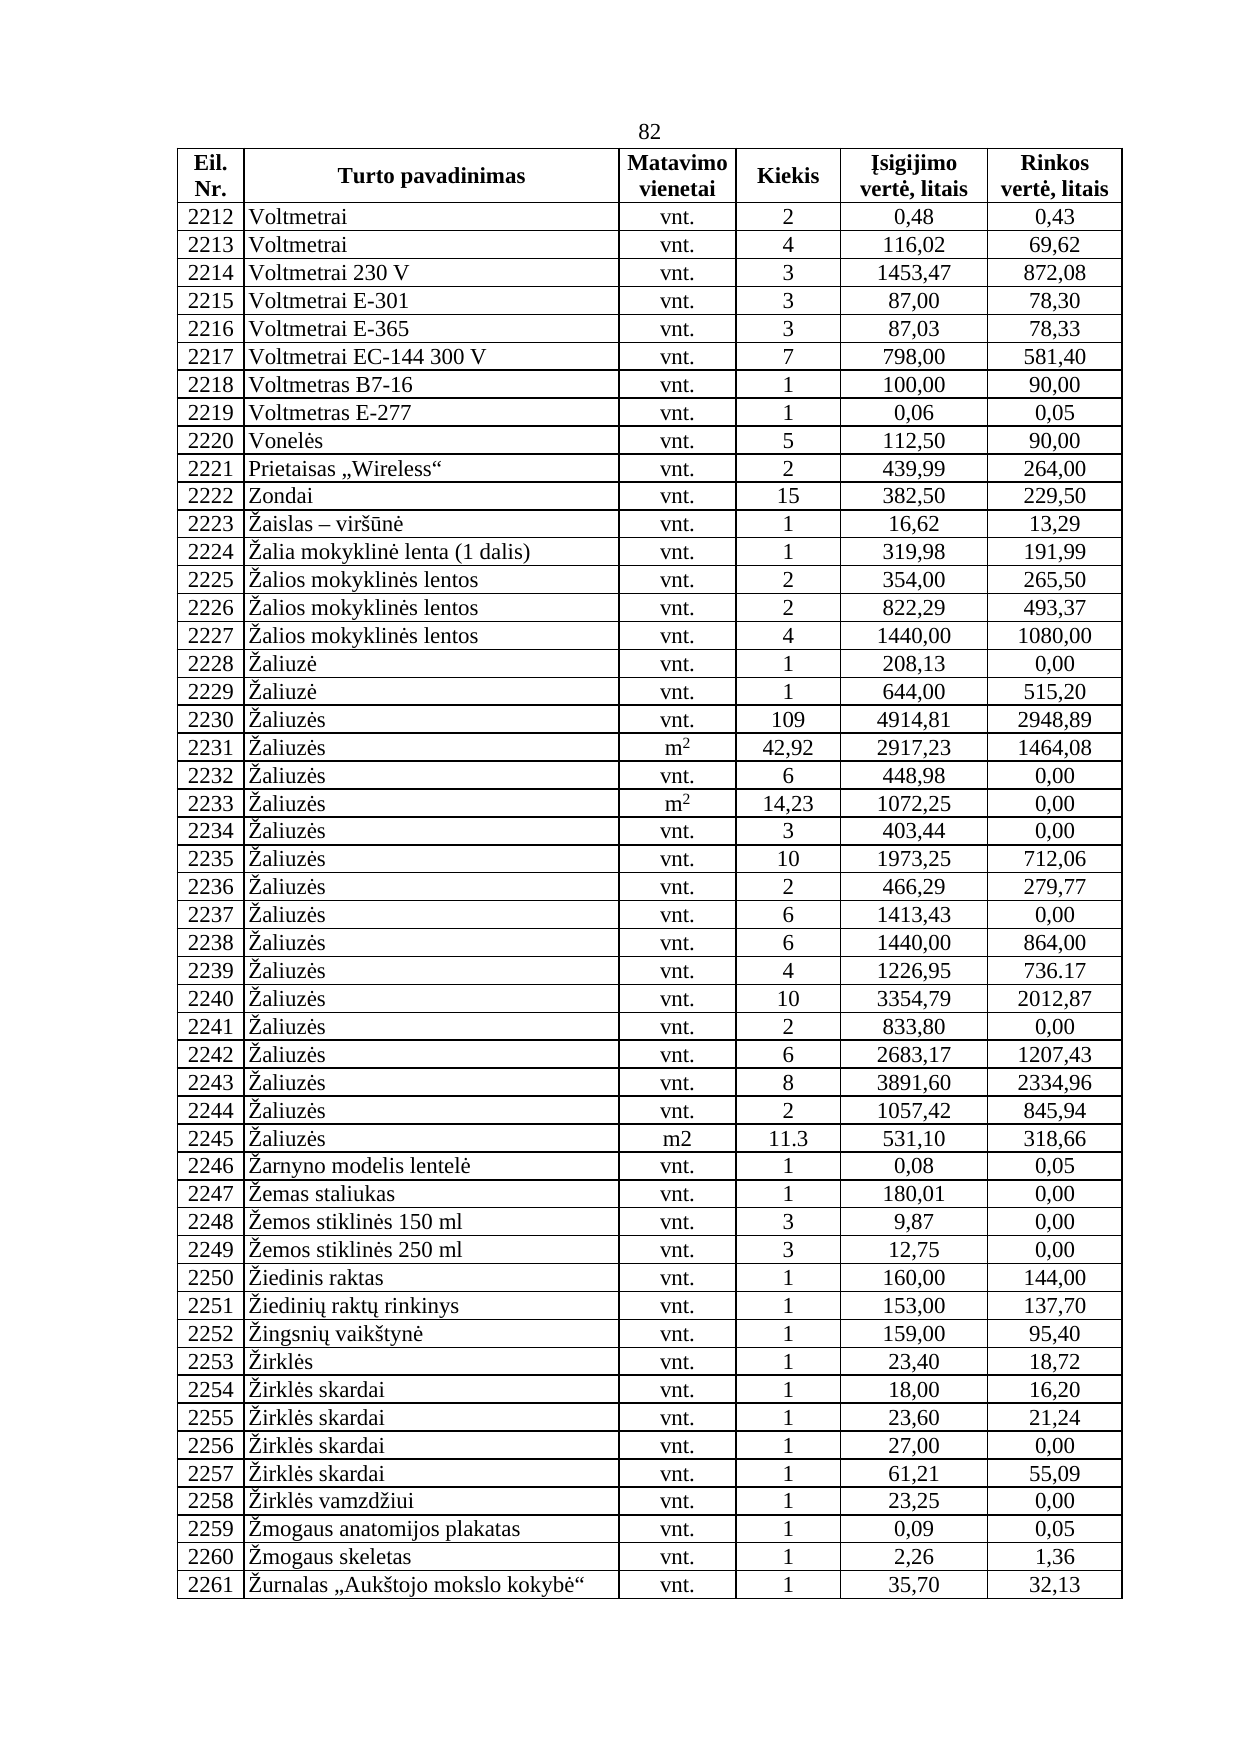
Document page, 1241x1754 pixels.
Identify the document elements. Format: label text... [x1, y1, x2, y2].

table_cell 2228 [178, 650, 243, 676]
table_cell 0,05 [988, 1516, 1121, 1542]
table_cell 3354,79 [841, 985, 987, 1011]
table_cell vnt. [620, 455, 735, 481]
table_cell 3 [737, 818, 840, 844]
table_cell Žaislas – viršūnė [245, 511, 618, 537]
table_cell Žaliuzės [245, 1013, 618, 1039]
table_cell 4914,81 [841, 706, 987, 732]
table_cell 2245 [178, 1125, 243, 1151]
table_cell 2249 [178, 1236, 243, 1263]
table_cell 6 [737, 929, 840, 956]
table_cell 0,00 [988, 1013, 1121, 1039]
table_cell 2240 [178, 985, 243, 1011]
table_cell 318,66 [988, 1125, 1121, 1151]
table_cell 2261 [178, 1571, 243, 1598]
table_cell Žaliuzės [245, 790, 618, 816]
table_cell 2244 [178, 1097, 243, 1123]
table_cell 2217 [178, 343, 243, 369]
table_cell 531,10 [841, 1125, 987, 1151]
table_cell 1 [737, 1292, 840, 1318]
table_cell vnt. [620, 1153, 735, 1179]
table_header Įsigijimo vertė, litais [841, 149, 987, 202]
table_cell 4 [737, 231, 840, 258]
table_cell 2212 [178, 203, 243, 230]
table_cell 2 [737, 455, 840, 481]
table_cell Žirklės skardai [245, 1460, 618, 1486]
table_cell 644,00 [841, 678, 987, 704]
table_cell 1 [737, 1348, 840, 1374]
table_cell 32,13 [988, 1571, 1121, 1598]
table_cell 1 [737, 1181, 840, 1207]
table_cell Žirklės [245, 1348, 618, 1374]
table_cell 21,24 [988, 1404, 1121, 1430]
table_cell Žalios mokyklinės lentos [245, 566, 618, 593]
table_cell 95,40 [988, 1320, 1121, 1346]
table_cell 1 [737, 399, 840, 425]
table_cell 2248 [178, 1208, 243, 1235]
table_cell 2214 [178, 259, 243, 286]
table_cell 2259 [178, 1516, 243, 1542]
table_cell vnt. [620, 1069, 735, 1095]
table_cell 2224 [178, 538, 243, 565]
table_cell vnt. [620, 762, 735, 788]
table_cell 23,40 [841, 1348, 987, 1374]
table_cell 1973,25 [841, 846, 987, 872]
table_cell 2226 [178, 594, 243, 621]
table_cell 0,48 [841, 203, 987, 230]
table_cell 2237 [178, 901, 243, 928]
table_cell 27,00 [841, 1432, 987, 1458]
table_header Rinkos vertė, litais [988, 149, 1121, 202]
table_cell vnt. [620, 1041, 735, 1067]
table_cell Žemas staliukas [245, 1181, 618, 1207]
table_cell 2234 [178, 818, 243, 844]
table_cell 69,62 [988, 231, 1121, 258]
table_cell 0,00 [988, 818, 1121, 844]
table_cell Žiedinių raktų rinkinys [245, 1292, 618, 1318]
table_cell 0,08 [841, 1153, 987, 1179]
table_cell Žalia mokyklinė lenta (1 dalis) [245, 538, 618, 565]
table_cell Voltmetrai E-365 [245, 315, 618, 341]
table_cell 864,00 [988, 929, 1121, 956]
table_cell Vonelės [245, 427, 618, 453]
table_cell 208,13 [841, 650, 987, 676]
table_cell 1 [737, 650, 840, 676]
table_cell 4 [737, 622, 840, 648]
table_cell 11.3 [737, 1125, 840, 1151]
table_cell 2250 [178, 1264, 243, 1291]
table_cell 2215 [178, 287, 243, 313]
table_cell vnt. [620, 1404, 735, 1430]
table_cell Žaliuzės [245, 985, 618, 1011]
table_cell 0,05 [988, 1153, 1121, 1179]
table_cell 12,75 [841, 1236, 987, 1263]
table_cell Žaliuzės [245, 818, 618, 844]
table_cell vnt. [620, 427, 735, 453]
table_cell Žmogaus anatomijos plakatas [245, 1516, 618, 1542]
table_cell 0,00 [988, 1208, 1121, 1235]
table_cell 1 [737, 371, 840, 397]
table_cell vnt. [620, 1571, 735, 1598]
table_cell 1 [737, 1571, 840, 1598]
table_cell vnt. [620, 1516, 735, 1542]
table_cell 2257 [178, 1460, 243, 1486]
table_cell 2 [737, 1097, 840, 1123]
table_cell 180,01 [841, 1181, 987, 1207]
table_cell 42,92 [737, 734, 840, 760]
table_cell Žarnyno modelis lentelė [245, 1153, 618, 1179]
table_cell 2251 [178, 1292, 243, 1318]
table_cell 264,00 [988, 455, 1121, 481]
table_cell 2258 [178, 1488, 243, 1514]
table_cell vnt. [620, 483, 735, 509]
table_cell 112,50 [841, 427, 987, 453]
table_cell 2252 [178, 1320, 243, 1346]
table_cell Žalios mokyklinės lentos [245, 594, 618, 621]
table_cell 1207,43 [988, 1041, 1121, 1067]
table_cell 1464,08 [988, 734, 1121, 760]
table_cell 0,09 [841, 1516, 987, 1542]
table_cell 4 [737, 957, 840, 983]
table_cell 1453,47 [841, 259, 987, 286]
table_cell 8 [737, 1069, 840, 1095]
table_cell 872,08 [988, 259, 1121, 286]
table_cell 2260 [178, 1543, 243, 1570]
table_cell 382,50 [841, 483, 987, 509]
table_cell Žaliuzės [245, 957, 618, 983]
table_cell 1413,43 [841, 901, 987, 928]
table_cell 2230 [178, 706, 243, 732]
table_cell 18,72 [988, 1348, 1121, 1374]
table_cell 100,00 [841, 371, 987, 397]
table_cell 2246 [178, 1153, 243, 1179]
table_cell 18,00 [841, 1376, 987, 1402]
table_cell 2213 [178, 231, 243, 258]
table_cell 798,00 [841, 343, 987, 369]
table_cell 265,50 [988, 566, 1121, 593]
table_cell 78,33 [988, 315, 1121, 341]
table_cell 23,60 [841, 1404, 987, 1430]
table_cell 2216 [178, 315, 243, 341]
table_cell 2948,89 [988, 706, 1121, 732]
table_cell 159,00 [841, 1320, 987, 1346]
table_cell Voltmetrai E-301 [245, 287, 618, 313]
table_cell Žaliuzės [245, 873, 618, 900]
table_cell Žiedinis raktas [245, 1264, 618, 1291]
table_cell 2253 [178, 1348, 243, 1374]
table_cell vnt. [620, 846, 735, 872]
table_cell 2255 [178, 1404, 243, 1430]
table_cell 493,37 [988, 594, 1121, 621]
table_cell Žaliuzė [245, 650, 618, 676]
table_cell 116,02 [841, 231, 987, 258]
table_cell 137,70 [988, 1292, 1121, 1318]
table_cell 2241 [178, 1013, 243, 1039]
table_cell 7 [737, 343, 840, 369]
table_cell vnt. [620, 901, 735, 928]
table_cell 1 [737, 1543, 840, 1570]
table_cell 0,00 [988, 762, 1121, 788]
table_cell 3 [737, 1208, 840, 1235]
table_cell 2235 [178, 846, 243, 872]
table_cell 2683,17 [841, 1041, 987, 1067]
table_cell vnt. [620, 566, 735, 593]
table_cell 109 [737, 706, 840, 732]
table_cell vnt. [620, 315, 735, 341]
table_cell Žaliuzės [245, 706, 618, 732]
table_cell Žaliuzės [245, 929, 618, 956]
table_cell 10 [737, 985, 840, 1011]
table_cell Žaliuzės [245, 901, 618, 928]
table_cell 2223 [178, 511, 243, 537]
table_cell 1 [737, 1516, 840, 1542]
table_cell vnt. [620, 957, 735, 983]
table_cell 712,06 [988, 846, 1121, 872]
table_cell 87,00 [841, 287, 987, 313]
table_cell 2219 [178, 399, 243, 425]
table_cell 0,43 [988, 203, 1121, 230]
table_cell Žaliuzės [245, 1041, 618, 1067]
table_cell 1 [737, 1264, 840, 1291]
table_header Turto pavadinimas [245, 149, 618, 202]
table_cell Zondai [245, 483, 618, 509]
table_cell 2 [737, 566, 840, 593]
table_cell 354,00 [841, 566, 987, 593]
table_cell Žaliuzės [245, 734, 618, 760]
table_cell 2254 [178, 1376, 243, 1402]
table_cell 2012,87 [988, 985, 1121, 1011]
table_cell 2242 [178, 1041, 243, 1067]
table_cell Žingsnių vaikštynė [245, 1320, 618, 1346]
table_cell 1 [737, 538, 840, 565]
table_cell Prietaisas „Wireless“ [245, 455, 618, 481]
table_cell 2334,96 [988, 1069, 1121, 1095]
table_cell 1 [737, 1376, 840, 1402]
table_cell 6 [737, 901, 840, 928]
table_cell 0,00 [988, 650, 1121, 676]
table_cell 1 [737, 1432, 840, 1458]
table_cell 2243 [178, 1069, 243, 1095]
table_cell 439,99 [841, 455, 987, 481]
table_cell 1 [737, 1460, 840, 1486]
table_cell vnt. [620, 1236, 735, 1263]
table_cell 581,40 [988, 343, 1121, 369]
table_cell 55,09 [988, 1460, 1121, 1486]
table_cell Žirklės skardai [245, 1432, 618, 1458]
table_cell 14,23 [737, 790, 840, 816]
table_cell 2229 [178, 678, 243, 704]
table_cell Žalios mokyklinės lentos [245, 622, 618, 648]
table_cell 3891,60 [841, 1069, 987, 1095]
table_cell vnt. [620, 1013, 735, 1039]
table_cell 16,20 [988, 1376, 1121, 1402]
table_cell 35,70 [841, 1571, 987, 1598]
table_cell 1440,00 [841, 929, 987, 956]
table_cell 845,94 [988, 1097, 1121, 1123]
table_cell 403,44 [841, 818, 987, 844]
table_cell 1 [737, 1320, 840, 1346]
table_cell 90,00 [988, 427, 1121, 453]
table_cell vnt. [620, 1320, 735, 1346]
table_cell 0,00 [988, 790, 1121, 816]
table_cell vnt. [620, 231, 735, 258]
table_cell 10 [737, 846, 840, 872]
table_cell Voltmetrai 230 V [245, 259, 618, 286]
table_cell Voltmetrai [245, 203, 618, 230]
table_cell 9,87 [841, 1208, 987, 1235]
table_cell 1 [737, 1488, 840, 1514]
table_cell 229,50 [988, 483, 1121, 509]
table_cell 0,00 [988, 1181, 1121, 1207]
table_cell 2 [737, 1013, 840, 1039]
table_cell Voltmetras B7-16 [245, 371, 618, 397]
table_cell 16,62 [841, 511, 987, 537]
table_cell 1226,95 [841, 957, 987, 983]
table_cell m2 [620, 734, 735, 760]
table_header Eil. Nr. [178, 149, 243, 202]
table_cell 0,05 [988, 399, 1121, 425]
table_cell vnt. [620, 622, 735, 648]
table_cell 0,00 [988, 1432, 1121, 1458]
table_cell vnt. [620, 1264, 735, 1291]
table_cell 1 [737, 511, 840, 537]
table_cell 2236 [178, 873, 243, 900]
table_cell m2 [620, 1125, 735, 1151]
table_cell 2221 [178, 455, 243, 481]
table_cell Žemos stiklinės 250 ml [245, 1236, 618, 1263]
table_cell 1072,25 [841, 790, 987, 816]
table_cell Žmogaus skeletas [245, 1543, 618, 1570]
table_cell vnt. [620, 594, 735, 621]
table_cell 2222 [178, 483, 243, 509]
table_cell 2232 [178, 762, 243, 788]
table_cell 833,80 [841, 1013, 987, 1039]
table_cell 2225 [178, 566, 243, 593]
table_cell 78,30 [988, 287, 1121, 313]
table_cell vnt. [620, 1543, 735, 1570]
table_cell 2239 [178, 957, 243, 983]
table_cell vnt. [620, 1376, 735, 1402]
table_cell 279,77 [988, 873, 1121, 900]
table_cell Žaliuzės [245, 1097, 618, 1123]
table_cell 153,00 [841, 1292, 987, 1318]
table_cell Žirklės vamzdžiui [245, 1488, 618, 1514]
table_cell 1080,00 [988, 622, 1121, 648]
table_cell 90,00 [988, 371, 1121, 397]
table_cell 1440,00 [841, 622, 987, 648]
table_cell vnt. [620, 287, 735, 313]
table_cell 2247 [178, 1181, 243, 1207]
table_cell vnt. [620, 371, 735, 397]
table_cell vnt. [620, 873, 735, 900]
table_cell Žaliuzė [245, 678, 618, 704]
table_cell 1 [737, 1153, 840, 1179]
table_cell Žirklės skardai [245, 1404, 618, 1430]
table_cell vnt. [620, 1488, 735, 1514]
table_cell 3 [737, 1236, 840, 1263]
table_cell m2 [620, 790, 735, 816]
table_cell vnt. [620, 399, 735, 425]
table_cell vnt. [620, 1292, 735, 1318]
table_cell 3 [737, 259, 840, 286]
table_cell 0,00 [988, 1488, 1121, 1514]
table_cell vnt. [620, 678, 735, 704]
table_cell 2218 [178, 371, 243, 397]
table_cell vnt. [620, 511, 735, 537]
table_cell vnt. [620, 1208, 735, 1235]
table_cell 0,06 [841, 399, 987, 425]
table_cell 515,20 [988, 678, 1121, 704]
table_cell 6 [737, 1041, 840, 1067]
table_cell vnt. [620, 1432, 735, 1458]
table_cell 2917,23 [841, 734, 987, 760]
table_cell vnt. [620, 203, 735, 230]
table_cell 736.17 [988, 957, 1121, 983]
table_cell 6 [737, 762, 840, 788]
table_cell Žaliuzės [245, 1069, 618, 1095]
table_cell 191,99 [988, 538, 1121, 565]
table_cell 1 [737, 678, 840, 704]
table_cell Žurnalas „Aukštojo mokslo kokybė“ [245, 1571, 618, 1598]
table_cell 3 [737, 315, 840, 341]
table_cell 2,26 [841, 1543, 987, 1570]
table_cell 13,29 [988, 511, 1121, 537]
table_cell 0,00 [988, 901, 1121, 928]
table_cell 144,00 [988, 1264, 1121, 1291]
table_cell vnt. [620, 1097, 735, 1123]
table_header Kiekis [737, 149, 840, 202]
table_cell 2227 [178, 622, 243, 648]
table_cell vnt. [620, 538, 735, 565]
table_cell 0,00 [988, 1236, 1121, 1263]
table_cell Žaliuzės [245, 846, 618, 872]
table_cell Voltmetrai [245, 231, 618, 258]
table_cell 160,00 [841, 1264, 987, 1291]
table_header Matavimo vienetai [620, 149, 735, 202]
table_cell vnt. [620, 259, 735, 286]
table_cell vnt. [620, 1348, 735, 1374]
table_cell 87,03 [841, 315, 987, 341]
table_cell 448,98 [841, 762, 987, 788]
table_cell vnt. [620, 929, 735, 956]
table_cell 2 [737, 873, 840, 900]
table_cell 319,98 [841, 538, 987, 565]
table_cell 2 [737, 594, 840, 621]
table_cell 15 [737, 483, 840, 509]
table_cell 2238 [178, 929, 243, 956]
table_cell 2 [737, 203, 840, 230]
table_cell 466,29 [841, 873, 987, 900]
table_cell vnt. [620, 706, 735, 732]
table_cell 3 [737, 287, 840, 313]
table_cell 2220 [178, 427, 243, 453]
table_cell vnt. [620, 1181, 735, 1207]
table_cell vnt. [620, 985, 735, 1011]
table_cell 2231 [178, 734, 243, 760]
table_cell Žemos stiklinės 150 ml [245, 1208, 618, 1235]
table_cell Voltmetrai EC-144 300 V [245, 343, 618, 369]
table_cell 23,25 [841, 1488, 987, 1514]
table_cell Žaliuzės [245, 1125, 618, 1151]
table_cell 2256 [178, 1432, 243, 1458]
table_cell vnt. [620, 1460, 735, 1486]
table_cell vnt. [620, 650, 735, 676]
table_cell Žaliuzės [245, 762, 618, 788]
table_cell 61,21 [841, 1460, 987, 1486]
table_cell 1,36 [988, 1543, 1121, 1570]
table_cell Voltmetras E-277 [245, 399, 618, 425]
table_cell 1 [737, 1404, 840, 1430]
table_cell 822,29 [841, 594, 987, 621]
table_cell Žirklės skardai [245, 1376, 618, 1402]
table_cell vnt. [620, 343, 735, 369]
table_cell 5 [737, 427, 840, 453]
table_cell 1057,42 [841, 1097, 987, 1123]
table_cell 2233 [178, 790, 243, 816]
table_cell vnt. [620, 818, 735, 844]
